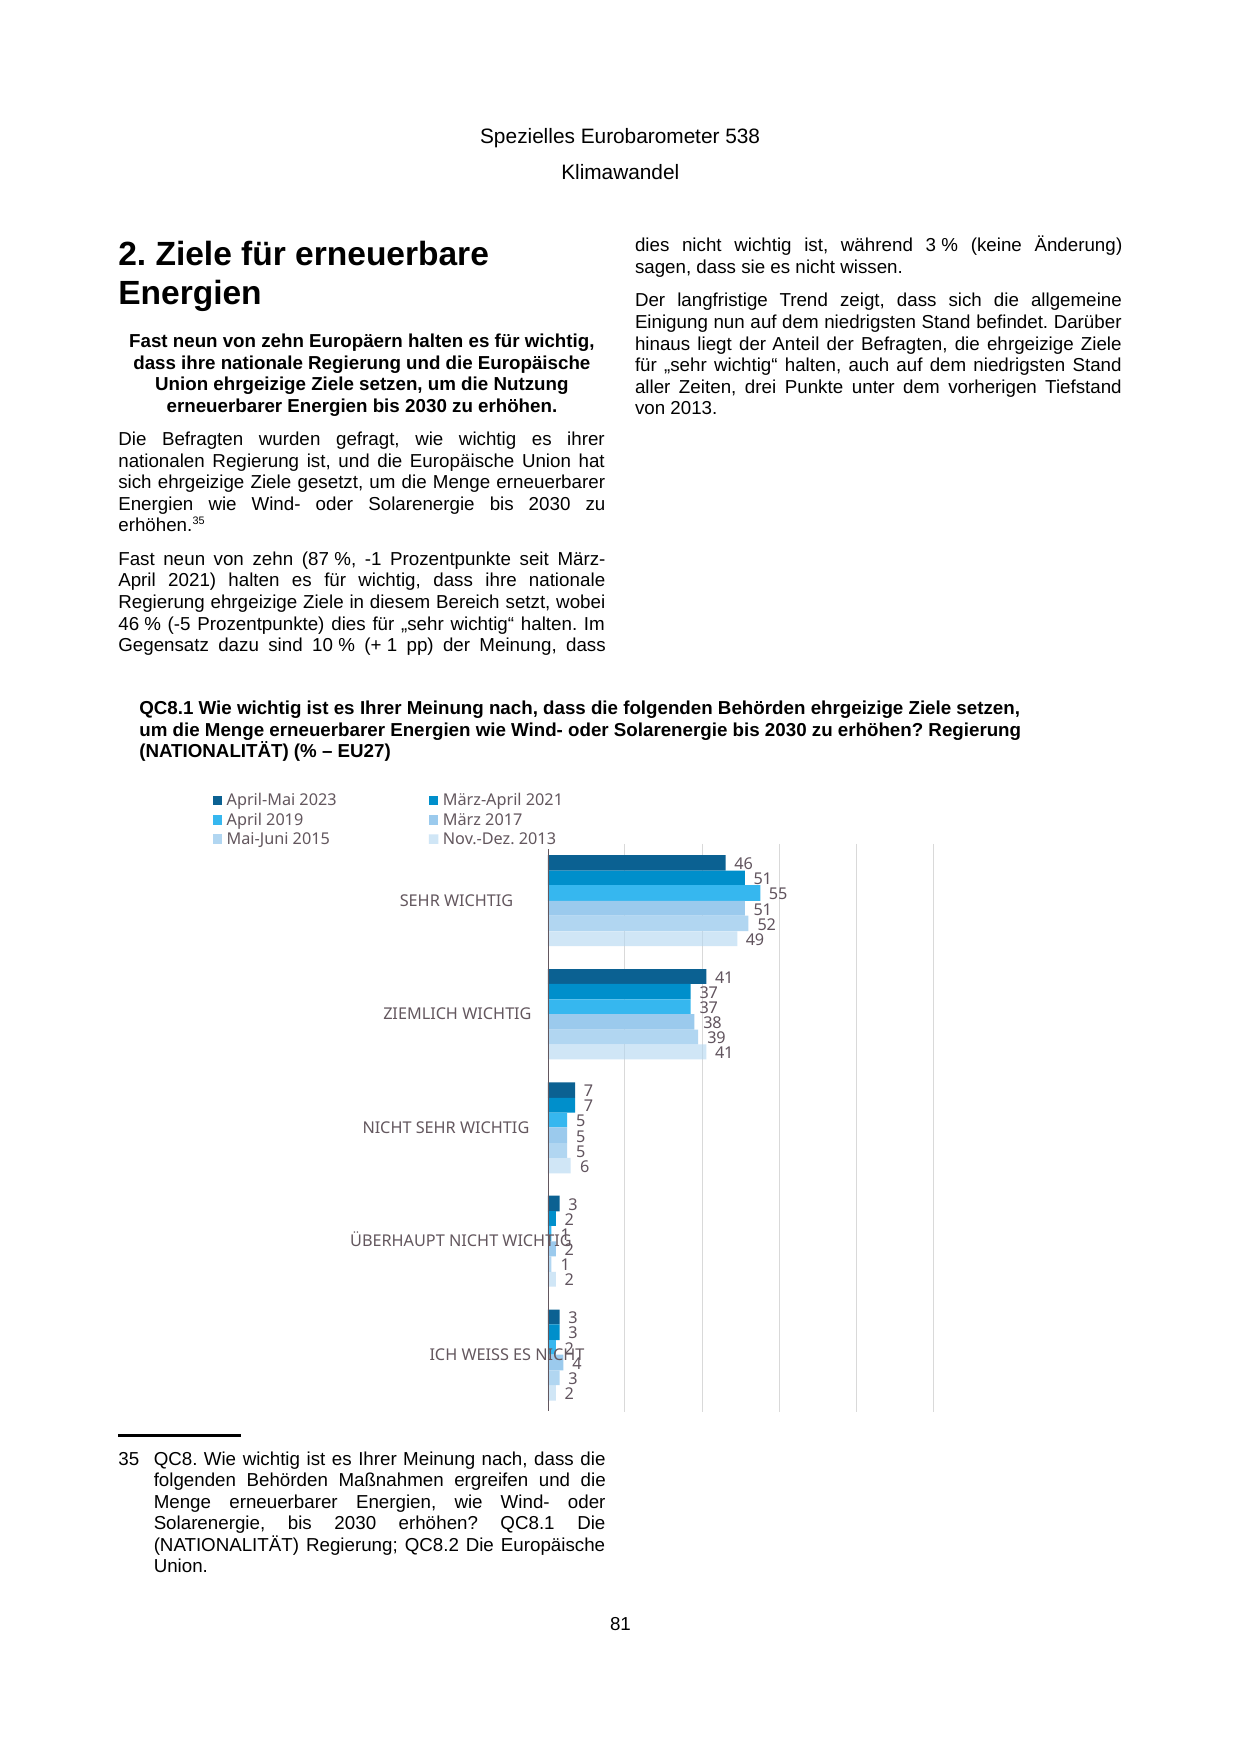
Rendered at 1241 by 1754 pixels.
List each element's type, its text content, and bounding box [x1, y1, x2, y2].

text dies nicht wichtig ist, während 3 % (keine Änderung) sagen, dass sie es nicht wissen. [635, 234, 1122, 277]
text Fast neun von zehn Europäern halten es für wichtig, dass ihre nationale Regierung und die Europäische Union ehrgeizige Ziele setzen, um die Nutzung erneuerbarer Energien bis 2030 zu erhöhen. [118, 330, 605, 416]
text Fast neun von zehn (87 %, -1 Prozentpunkte seit März-April 2021) halten es für wichtig, dass ihre nationale Regierung ehrgeizige Ziele in diesem Bereich setzt, wobei 46 % (-5 Prozentpunkte) dies für „sehr wichtig“ halten. Im Gegensatz dazu sind 10 % (+ 1 pp) der Meinung, dass [118, 548, 605, 656]
text Die Befragten wurden gefragt, wie wichtig es ihrer nationalen Regierung ist, und die Europäische Union hat sich ehrgeizige Ziele gesetzt, um die Menge erneuerbarer Energien wie Wind- oder Solarenergie bis 2030 zu erhöhen. [118, 428, 605, 536]
text QC8. Wie wichtig ist es Ihrer Meinung nach, dass die folgenden Behörden Maßnahmen ergreifen und die Menge erneuerbarer Energien, wie Wind- oder Solarenergie, bis 2030 erhöhen? QC8.1 Die (NATIONALITÄT) Regierung; QC8.2 Die Europäische Union. [118, 1447, 605, 1577]
text Der langfristige Trend zeigt, dass sich die allgemeine Einigung nun auf dem niedrigsten Stand befindet. Darüber hinaus liegt der Anteil der Befragten, die ehrgeizige Ziele für „sehr wichtig“ halten, auch auf dem niedrigsten Stand aller Zeiten, drei Punkte unter dem vorherigen Tiefstand von 2013. [635, 289, 1122, 418]
subtitle 2. Ziele für erneuerbare Energien [118, 234, 605, 311]
